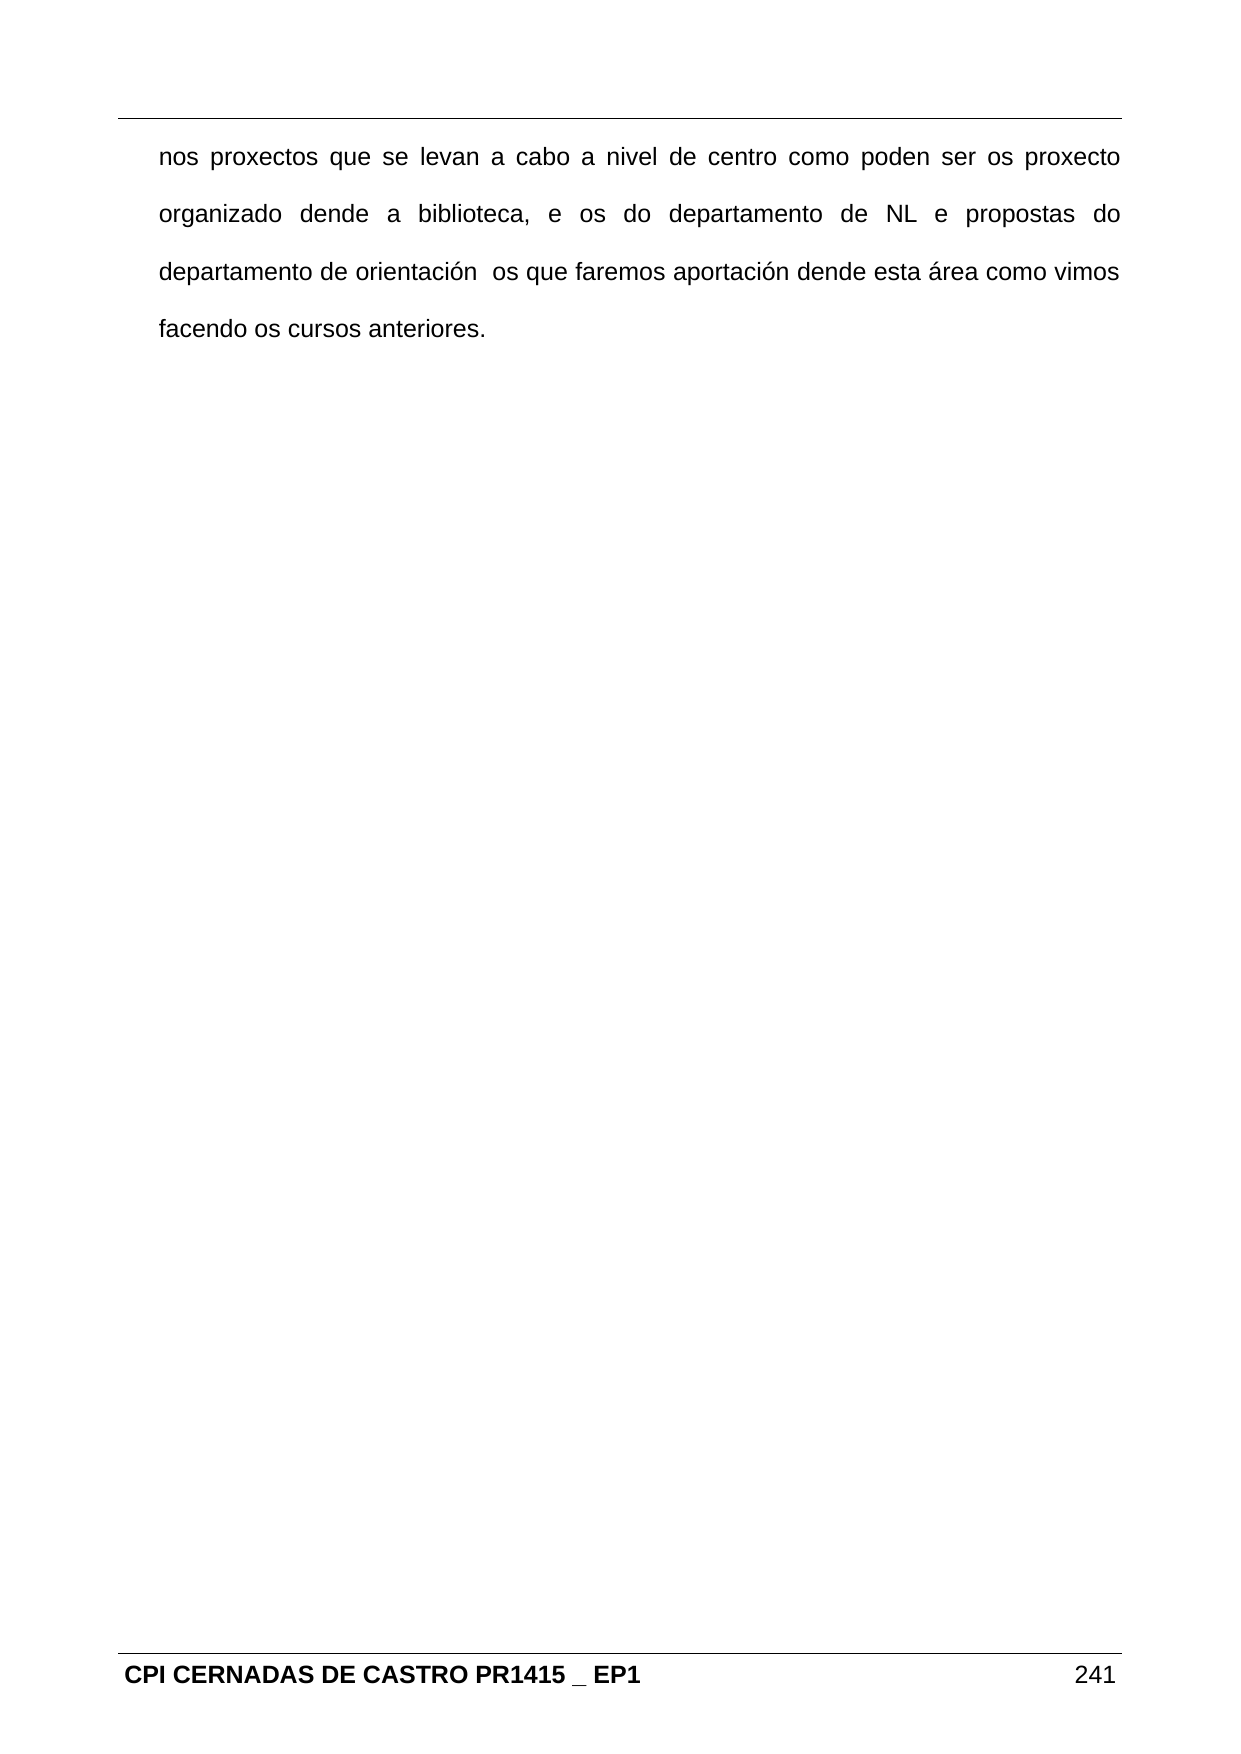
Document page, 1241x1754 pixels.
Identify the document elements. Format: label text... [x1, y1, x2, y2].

list nos proxectos que se levan a cabo a nivel de centro como poden ser os proxecto organizado dende a biblioteca, e os do departamento de NL e propostas do departamento de orientación os que faremos aportación dende esta área como vimos facendo os cursos anteriores. [158, 142, 1122, 343]
